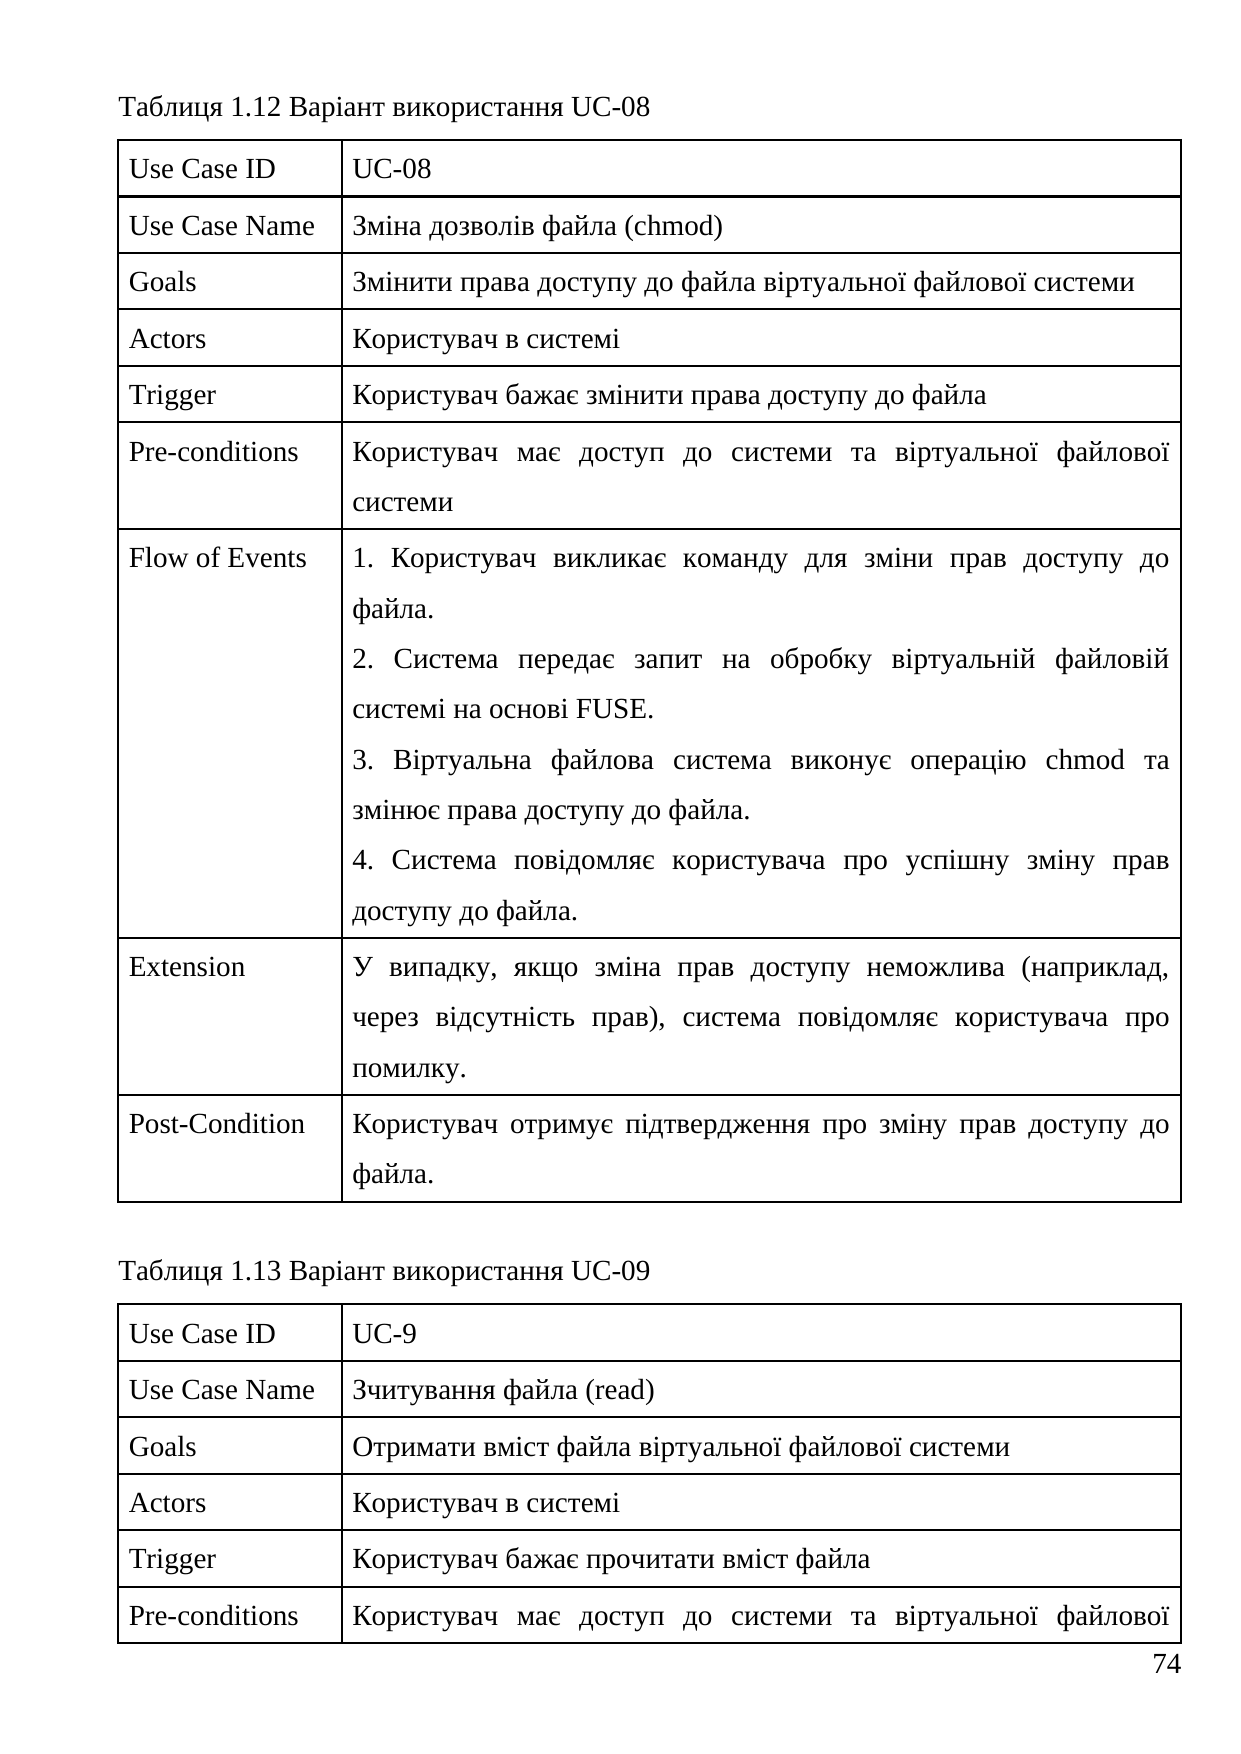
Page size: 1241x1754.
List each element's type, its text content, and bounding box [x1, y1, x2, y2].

table_cell Trigger [119, 367, 341, 421]
table_cell Користувач бажає змінити права доступу до файла [343, 367, 1180, 421]
table_cell Extension [119, 939, 341, 1094]
table_cell Flow of Events [119, 530, 341, 937]
table_cell Use Case Name [119, 1362, 341, 1416]
table_cell Goals [119, 254, 341, 308]
table_header Use Case ID [119, 1305, 341, 1360]
table_cell Користувач має доступ до системи та віртуальної файлової системи [343, 423, 1180, 528]
table_cell Goals [119, 1418, 341, 1473]
table_cell Зміна дозволів файла (chmod) [343, 198, 1180, 252]
list Варіант використання UC-09 [118, 1253, 1181, 1286]
table_header UC-08 [343, 141, 1180, 195]
table_cell Actors [119, 1475, 341, 1529]
table_cell Користувач бажає прочитати вміст файла [343, 1531, 1180, 1586]
table_cell Користувач має доступ до системи та віртуальної файлової [343, 1588, 1180, 1642]
table_cell Pre-conditions [119, 423, 341, 528]
table_header UC-9 [343, 1305, 1180, 1360]
table_cell У випадку, якщо зміна прав доступу неможлива (наприклад, через відсутність прав), система повідомляє користувача про помилку. [343, 939, 1180, 1094]
table_cell Use Case Name [119, 198, 341, 252]
table_cell Зчитування файла (read) [343, 1362, 1180, 1416]
table_cell Користувач в системі [343, 310, 1180, 365]
table_cell Post-Condition [119, 1096, 341, 1201]
table_cell Користувач в системі [343, 1475, 1180, 1529]
table_cell Отримати вміст файла віртуальної файлової системи [343, 1418, 1180, 1473]
table_cell Pre-conditions [119, 1588, 341, 1642]
table_cell Actors [119, 310, 341, 365]
table_cell Змінити права доступу до файла віртуальної файлової системи [343, 254, 1180, 308]
table_header Use Case ID [119, 141, 341, 195]
table_cell 1. Користувач викликає команду для зміни прав доступу до файла. 2. Система передає запит на обробку віртуальній файловій системі на основі FUSE. 3. Віртуальна файлова система виконує операцію chmod та змінює права доступу до файла. 4. Система повідомляє користувача про успішну зміну прав доступу до файла. [343, 530, 1180, 937]
table_cell Trigger [119, 1531, 341, 1586]
list Варіант використання UC-08 [118, 89, 1181, 122]
table_cell Користувач отримує підтвердження про зміну прав доступу до файла. [343, 1096, 1180, 1201]
